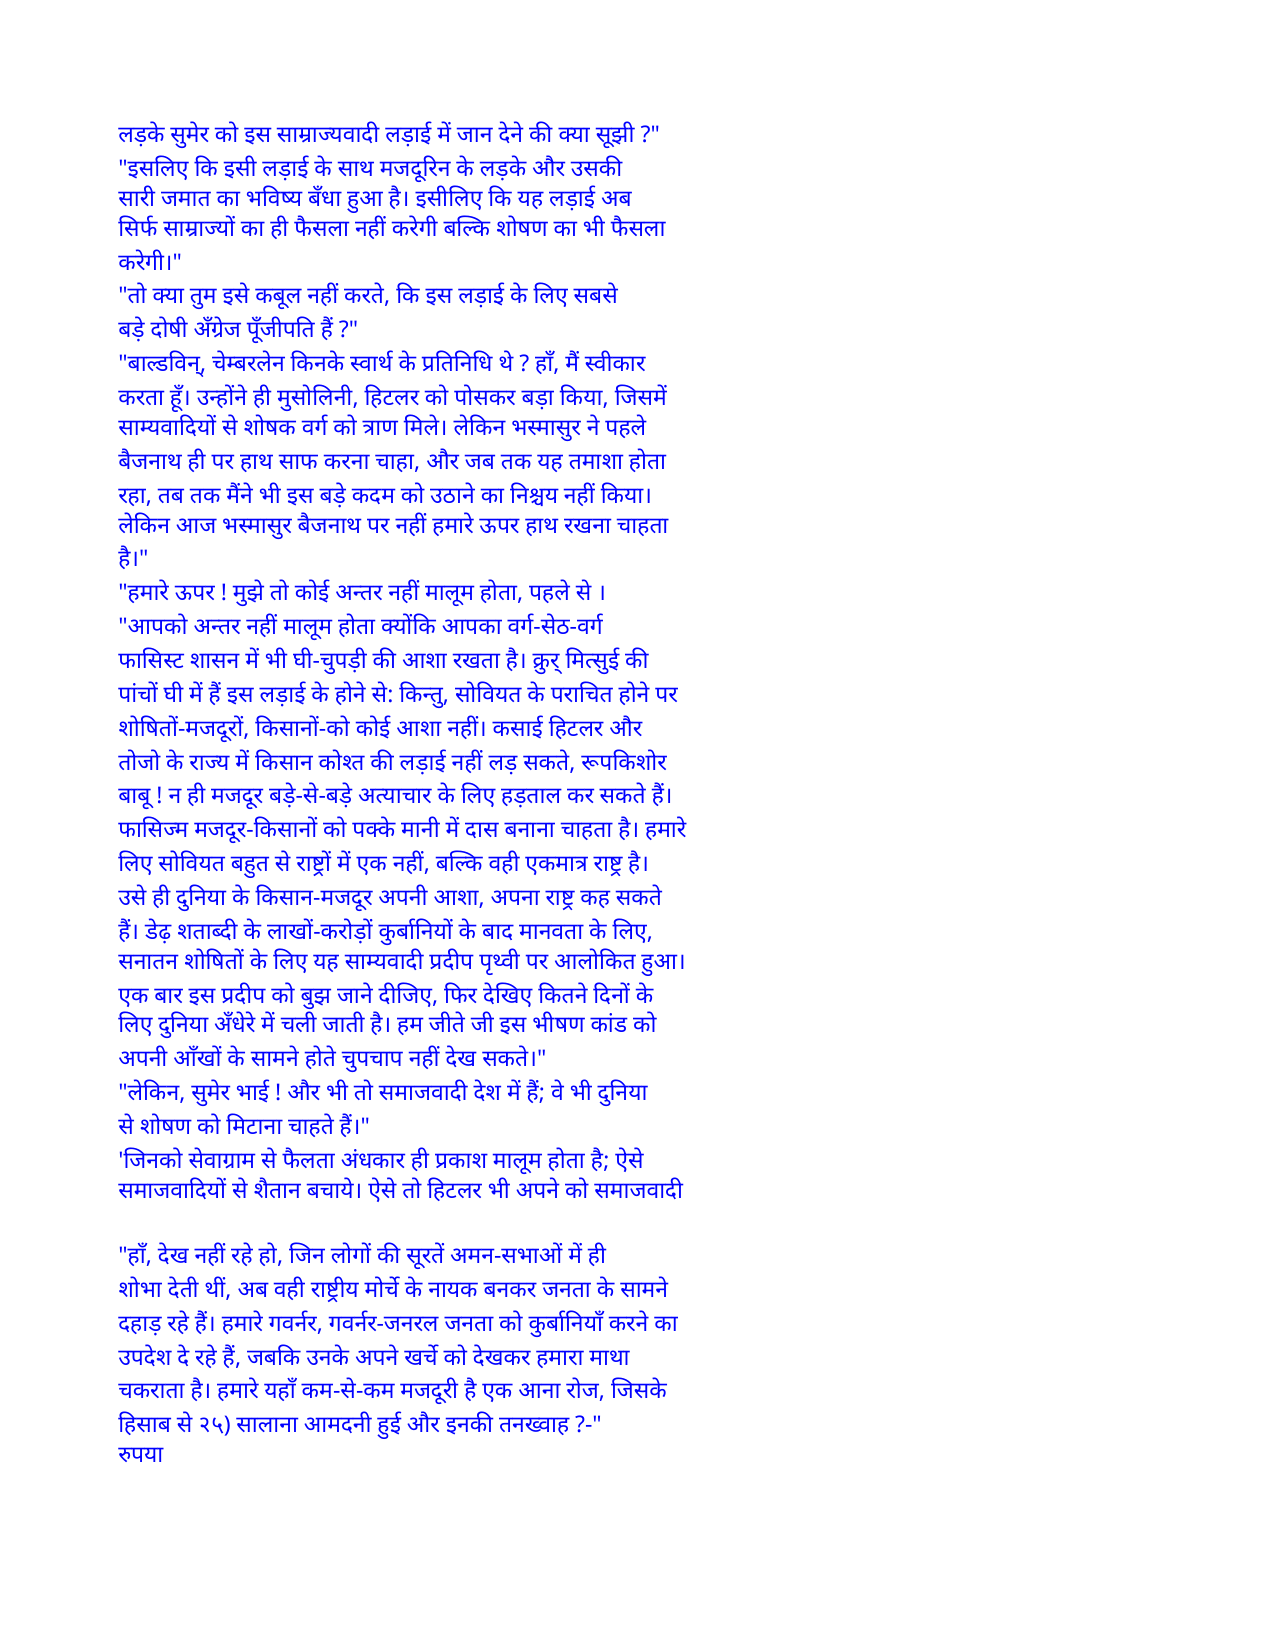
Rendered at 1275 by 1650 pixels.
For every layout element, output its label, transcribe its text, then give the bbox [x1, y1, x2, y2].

text शोषितों-मजदूरों, किसानों-को कोई आशा नहीं। कसाई हिटलर और [118, 712, 1157, 746]
text "आपको अन्तर नहीं मालूम होता क्योंकि आपका वर्ग-सेठ-वर्ग [118, 610, 1157, 644]
text "इसलिए कि इसी लड़ाई के साथ मजदूरिन के लड़के और उसकी [118, 152, 1157, 186]
text है।" [118, 542, 1157, 576]
text समाजवादियों से शैतान बचाये। ऐसे तो हिटलर भी अपने को समाजवादी [118, 1178, 1157, 1208]
text लिए सोवियत बहुत से राष्ट्रों में एक नहीं, बल्कि वही एकमात्र राष्ट्र है। [118, 847, 1157, 881]
text लेकिन आज भस्मासुर बैजनाथ पर नहीं हमारे ऊपर हाथ रखना चाहता [118, 512, 1157, 542]
text उपदेश दे रहे हैं, जबकि उनके अपने खर्चे को देखकर हमारा माथा [118, 1340, 1157, 1374]
text 'जिनको सेवाग्राम से फैलता अंधकार ही प्रकाश मालूम होता है; ऐसे [118, 1144, 1157, 1178]
text उसे ही दुनिया के किसान-मजदूर अपनी आशा, अपना राष्ट्र कह सकते [118, 881, 1157, 915]
text "लेकिन, सुमेर भाई ! और भी तो समाजवादी देश में हैं; वे भी दुनिया [118, 1076, 1157, 1110]
text एक बार इस प्रदीप को बुझ जाने दीजिए, फिर देखिए कितने दिनों के [118, 978, 1157, 1012]
text "हाँ, देख नहीं रहे हो, जिन लोगों की सूरतें अमन-सभाओं में ही [118, 1239, 1157, 1273]
text "हमारे ऊपर ! मुझे तो कोई अन्तर नहीं मालूम होता, पहले से । [118, 576, 1157, 610]
text साम्यवादियों से शोषक वर्ग को त्राण मिले। लेकिन भस्मासुर ने पहले [118, 415, 1157, 445]
text करेगी।" [118, 246, 1157, 279]
text तोजो के राज्य में किसान कोश्त की लड़ाई नहीं लड़ सकते, रूपकिशोर [118, 746, 1157, 779]
text सारी जमात का भविष्य बँधा हुआ है। इसीलिए कि यह लड़ाई अब [118, 186, 1157, 216]
text बड़े दोषी अँग्रेज पूँजीपति हैं ?" [118, 313, 1157, 347]
text शोभा देती थीं, अब वही राष्ट्रीय मोर्चे के नायक बनकर जनता के सामने [118, 1273, 1157, 1307]
text अपनी आँखों के सामने होते चुपचाप नहीं देख सकते।" [118, 1042, 1157, 1076]
text फासिज्म मजदूर-किसानों को पक्के मानी में दास बनाना चाहता है। हमारे [118, 813, 1157, 847]
text से शोषण को मिटाना चाहते हैं।" [118, 1110, 1157, 1144]
text सिर्फ साम्राज्यों का ही फैसला नहीं करेगी बल्कि शोषण का भी फैसला [118, 216, 1157, 246]
text बाबू ! न ही मजदूर बड़े-से-बड़े अत्याचार के लिए हड़ताल कर सकते हैं। [118, 779, 1157, 813]
text लिए दुनिया अँधेरे में चली जाती है। हम जीते जी इस भीषण कांड को [118, 1012, 1157, 1042]
text करता हूँ। उन्होंने ही मुसोलिनी, हिटलर को पोसकर बड़ा किया, जिसमें [118, 381, 1157, 415]
text बैजनाथ ही पर हाथ साफ करना चाहा, और जब तक यह तमाशा होता [118, 445, 1157, 479]
text पांचों घी में हैं इस लड़ाई के होने से: किन्तु, सोवियत के पराचित होने पर [118, 678, 1157, 712]
text "बाल्डविन्, चेम्बरलेन किनके स्वार्थ के प्रतिनिधि थे ? हाँ, मैं स्वीकार [118, 347, 1157, 381]
text रहा, तब तक मैंने भी इस बड़े कदम को उठाने का निश्चय नहीं किया। [118, 479, 1157, 512]
text हैं। डेढ़ शताब्दी के लाखों-करोड़ों कुर्बानियों के बाद मानवता के लिए, [118, 915, 1157, 949]
text फासिस्ट शासन में भी घी-चुपड़ी की आशा रखता है। क्रुर् मित्सुई की [118, 644, 1157, 678]
text रुपया [118, 1442, 1157, 1472]
text दहाड़ रहे हैं। हमारे गवर्नर, गवर्नर-जनरल जनता को कुर्बानियाँ करने का [118, 1307, 1157, 1340]
text "तो क्या तुम इसे कबूल नहीं करते, कि इस लड़ाई के लिए सबसे [118, 279, 1157, 313]
text चकराता है। हमारे यहाँ कम-से-कम मजदूरी है एक आना रोज, जिसके [118, 1374, 1157, 1408]
text हिसाब से २५) सालाना आमदनी हुई और इनकी तनख्वाह ?-" [118, 1408, 1157, 1442]
text सनातन शोषितों के लिए यह साम्यवादी प्रदीप पृथ्वी पर आलोकित हुआ। [118, 949, 1157, 978]
text लड़के सुमेर को इस साम्राज्यवादी लड़ाई में जान देने की क्या सूझी ?" [118, 118, 1157, 152]
